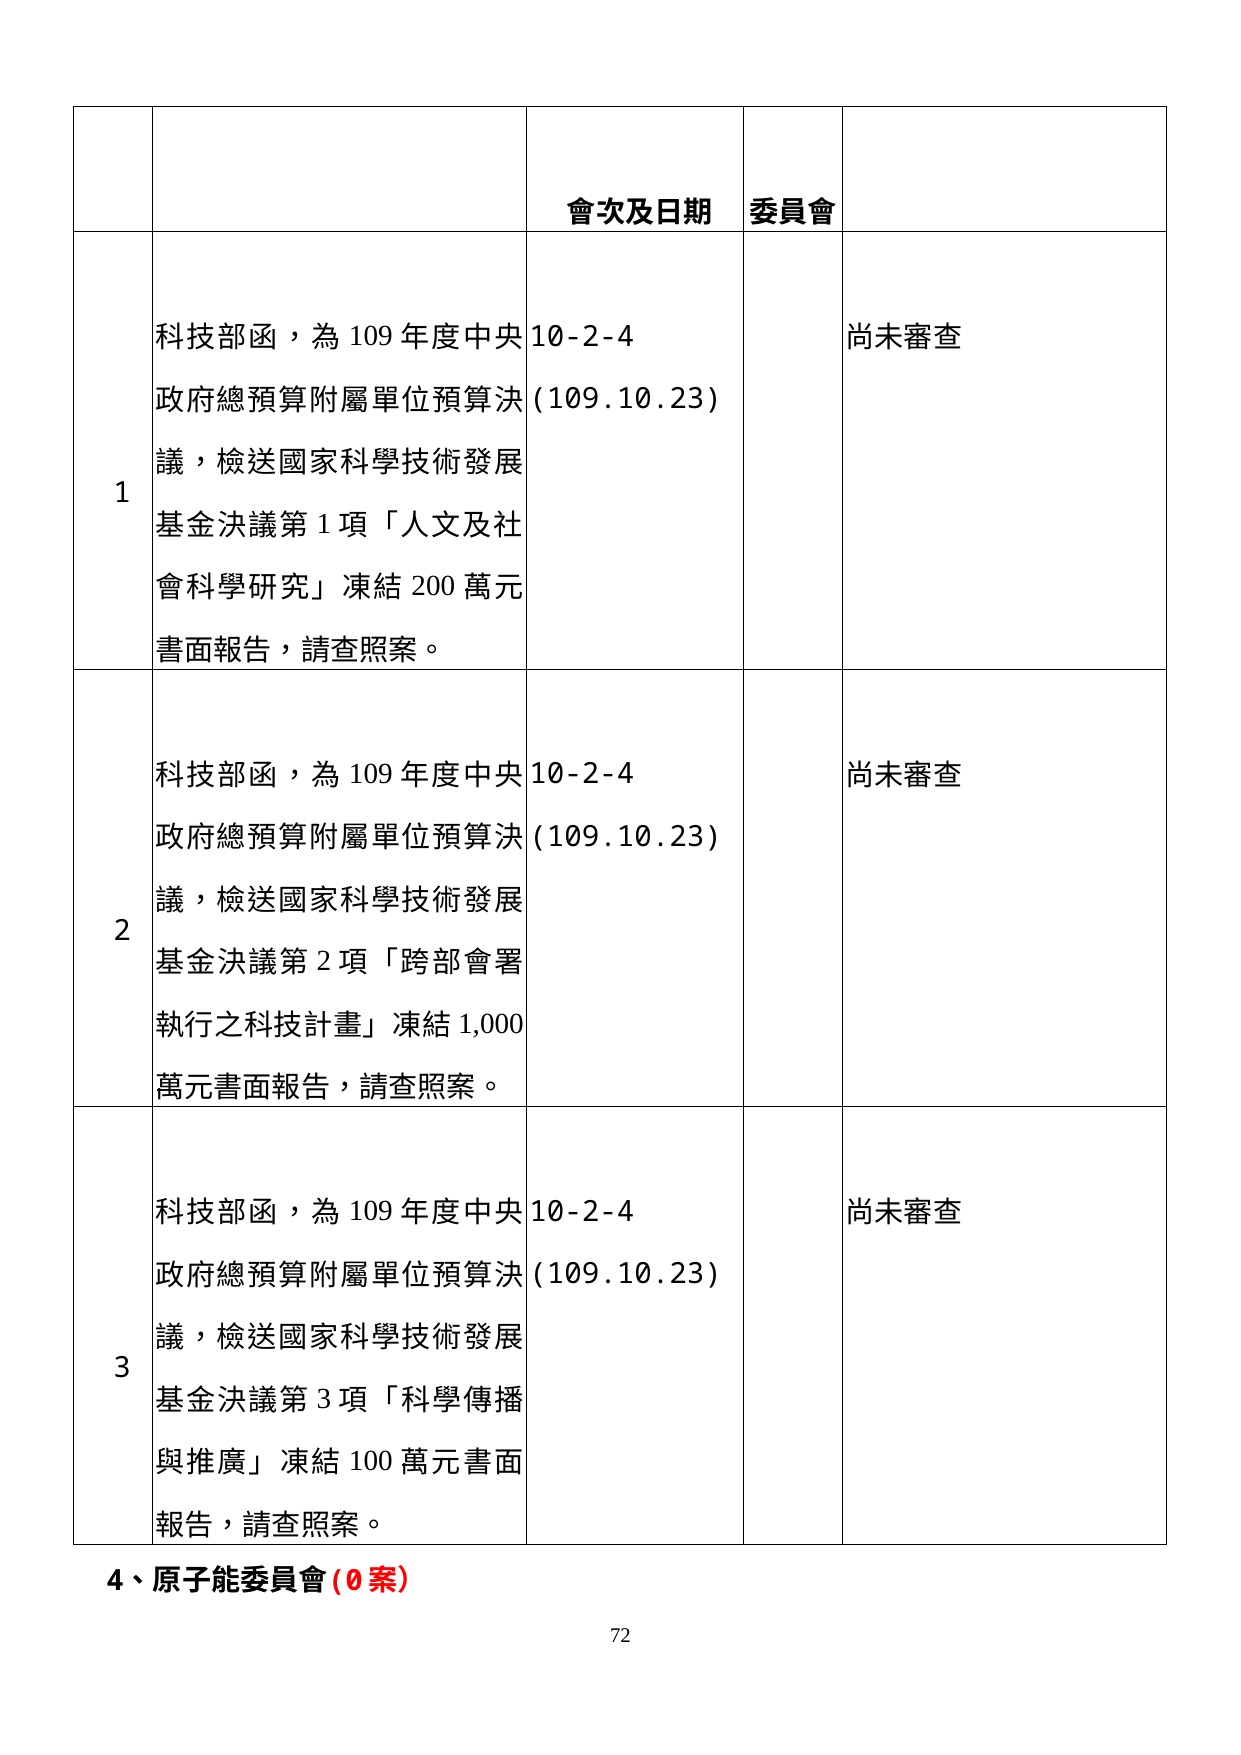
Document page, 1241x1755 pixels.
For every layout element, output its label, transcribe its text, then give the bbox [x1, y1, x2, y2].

table_header 委員會 [744, 107, 842, 231]
table_cell [74, 232, 152, 668]
table_cell 尚未審查 [843, 232, 1166, 668]
table_header [153, 107, 526, 231]
table_cell 10-2-4 (109.10.23) [527, 1107, 743, 1543]
table_cell 科技部函，為109年度中央政府總預算附屬單位預算決議，檢送國家科學技術發展基金決議第3項「科學傳播與推廣」凍結100萬元書面報告，請查照案。 [153, 1107, 526, 1543]
table_cell 10-2-4 (109.10.23) [527, 670, 743, 1106]
table_cell [744, 670, 842, 1106]
table_header [74, 107, 152, 231]
table_cell 尚未審查 [843, 670, 1166, 1106]
table_cell [74, 1107, 152, 1543]
table_cell 尚未審查 [843, 1107, 1166, 1543]
text 4、原子能委員會(0案） [74, 1557, 1166, 1599]
table_cell 科技部函，為109年度中央政府總預算附屬單位預算決議，檢送國家科學技術發展基金決議第1項「人文及社會科學研究」凍結200萬元書面報告，請查照案。 [153, 232, 526, 668]
table_cell [74, 670, 152, 1106]
table_header 會次及日期 [527, 107, 743, 231]
table_header [843, 107, 1166, 231]
table_cell 科技部函，為109年度中央政府總預算附屬單位預算決議，檢送國家科學技術發展基金決議第2項「跨部會署執行之科技計畫」凍結1,000萬元書面報告，請查照案。 [153, 670, 526, 1106]
table_cell 10-2-4 (109.10.23) [527, 232, 743, 668]
table_cell [744, 1107, 842, 1543]
table_cell [744, 232, 842, 668]
